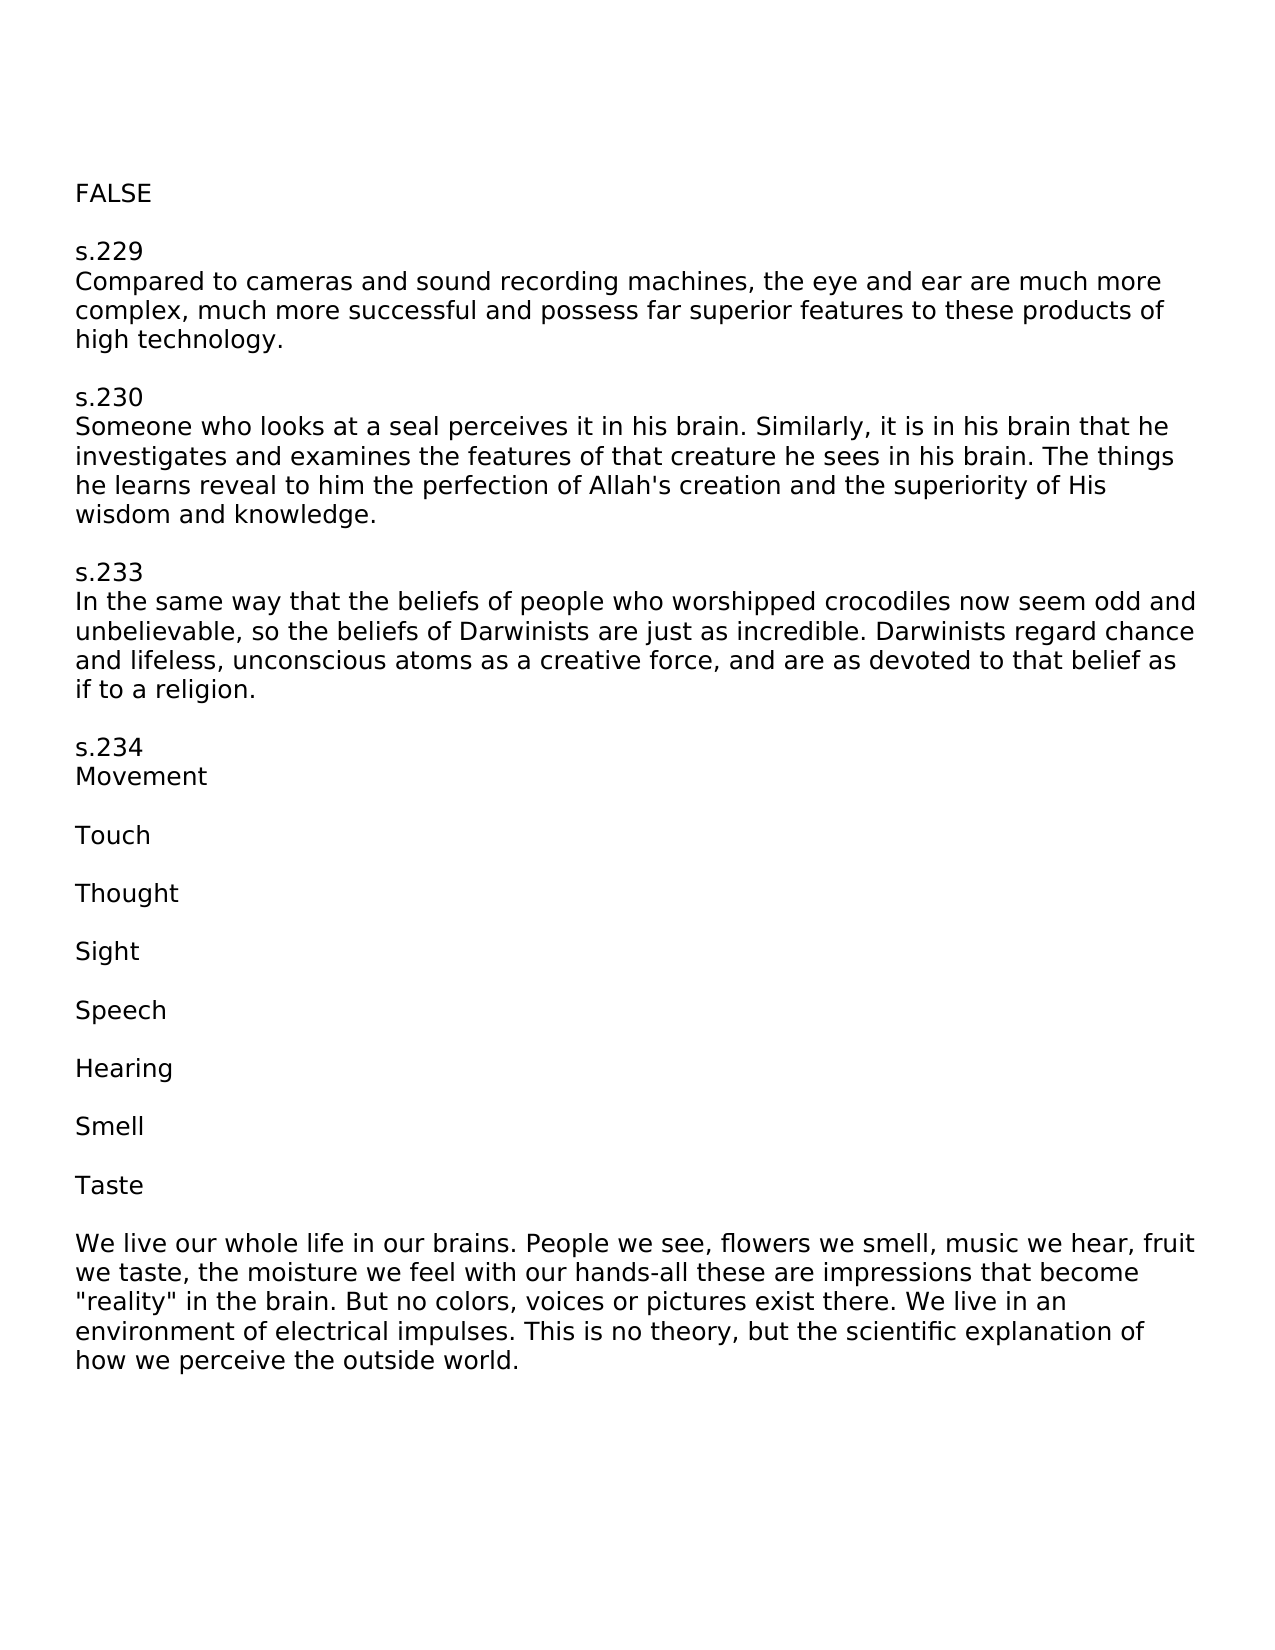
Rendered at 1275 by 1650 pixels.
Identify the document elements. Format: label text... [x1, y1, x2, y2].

text s.229 [75, 237, 1200, 267]
text s.230 [75, 383, 1200, 412]
text s.233 [75, 558, 1200, 587]
text Smell [75, 1112, 1200, 1142]
text Compared to cameras and sound recording machines, the eye and ear are much more complex, much more successful and possess far superior features to these products of high technology. [75, 267, 1200, 354]
text Sight [75, 937, 1200, 967]
text Thought [75, 879, 1200, 908]
text Speech [75, 996, 1200, 1025]
text FALSE [75, 179, 1200, 208]
text s.234 [75, 733, 1200, 762]
text We live our whole life in our brains. People we see, flowers we smell, music we hear, fruit we taste, the moisture we feel with our hands-all these are impressions that become "reality" in the brain. But no colors, voices or pictures exist there. We live in an environment of electrical impulses. This is no theory, but the scientific explanation of how we perceive the outside world. [75, 1229, 1200, 1375]
text Hearing [75, 1054, 1200, 1083]
text Movement [75, 762, 1200, 792]
text In the same way that the beliefs of people who worshipped crocodiles now seem odd and unbelievable, so the beliefs of Darwinists are just as incredible. Darwinists regard chance and lifeless, unconscious atoms as a creative force, and are as devoted to that belief as if to a religion. [75, 587, 1200, 704]
text Taste [75, 1171, 1200, 1200]
text Touch [75, 821, 1200, 850]
text Someone who looks at a seal perceives it in his brain. Similarly, it is in his brain that he investigates and examines the features of that creature he sees in his brain. The things he learns reveal to him the perfection of Allah's creation and the superiority of His wisdom and knowledge. [75, 412, 1200, 529]
